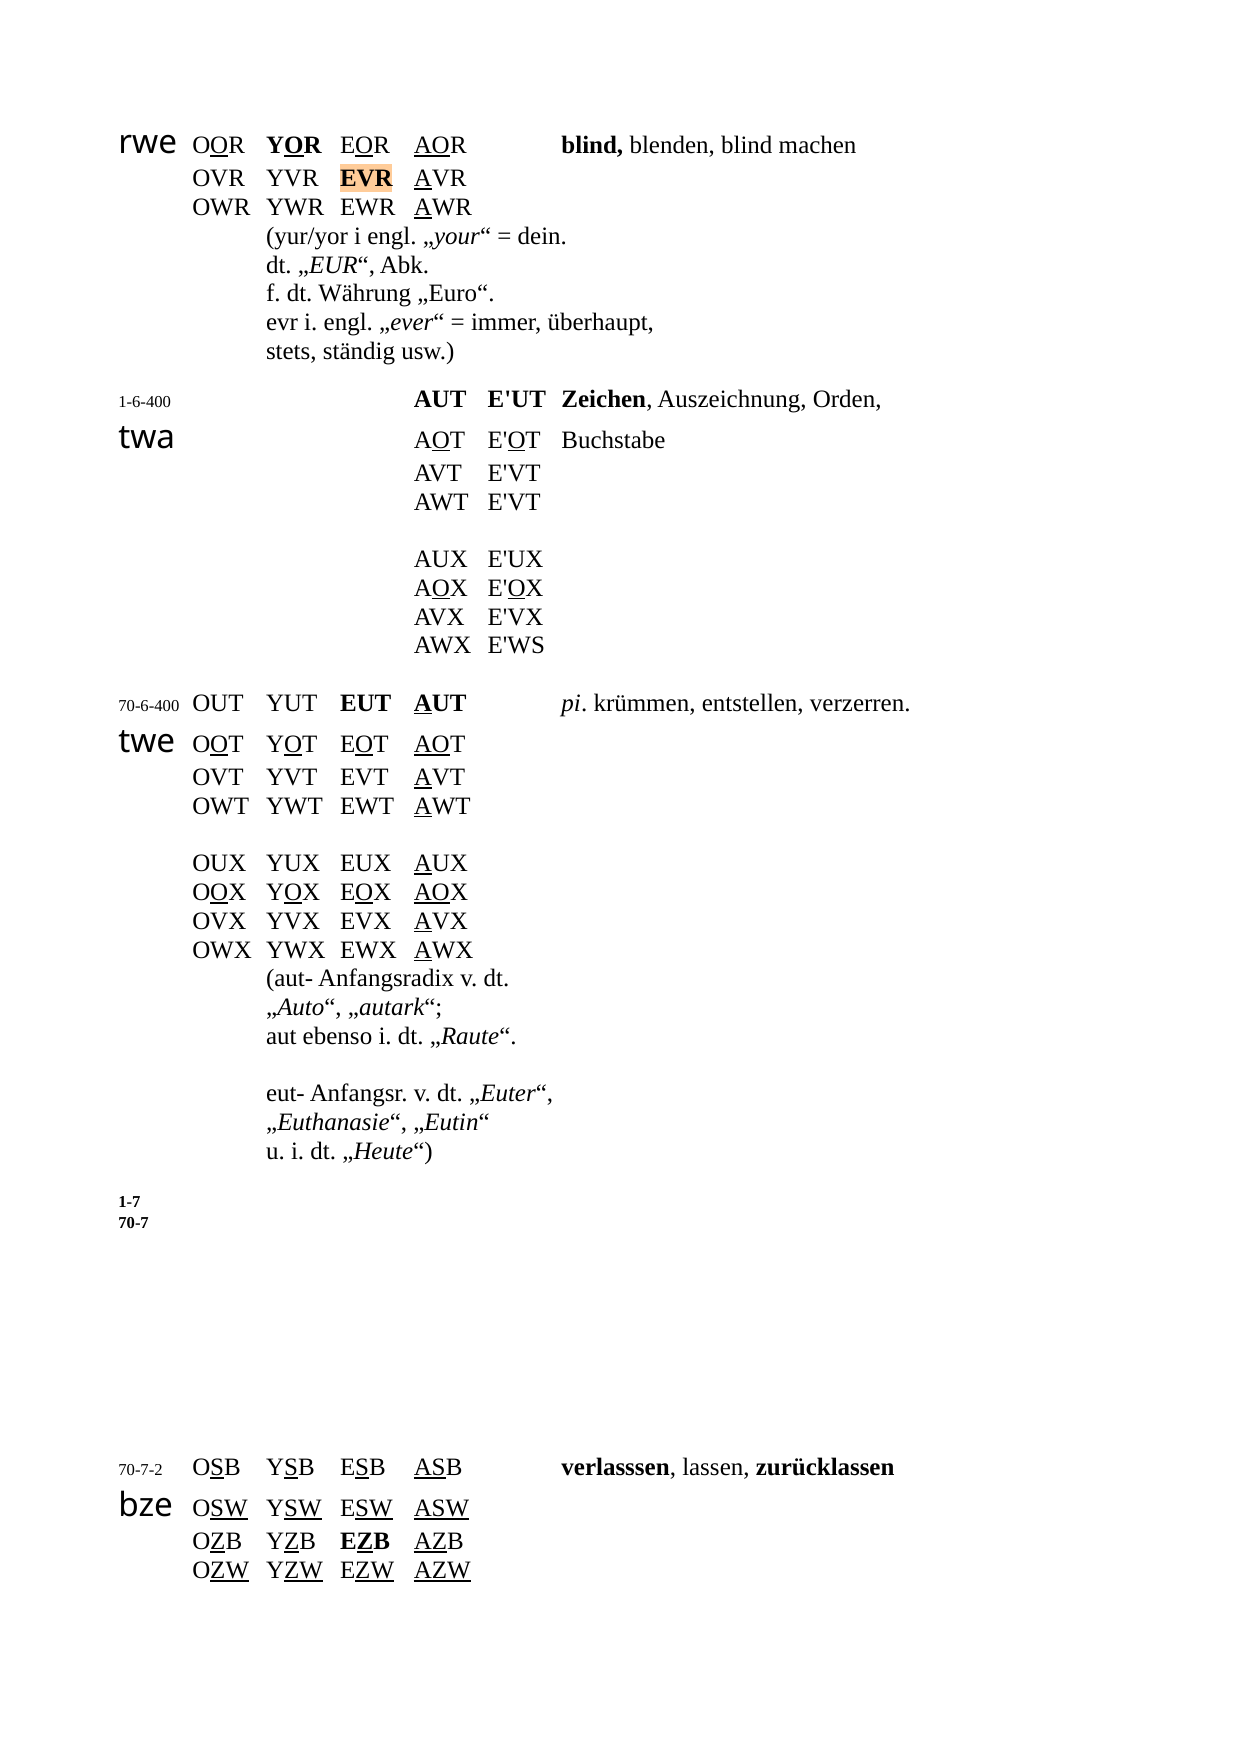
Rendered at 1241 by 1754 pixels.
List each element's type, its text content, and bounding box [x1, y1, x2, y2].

text OWT YWT EWT AWT [118, 791, 1122, 820]
text OWR YWR EWR AWR [118, 192, 1122, 221]
text AUX E'UX [118, 544, 1122, 573]
text AVT E'VT [118, 458, 1122, 487]
text „Euthanasie“, „Eutin“ [118, 1107, 1122, 1136]
text rwe OOR YOR EOR AOR blind, blenden, blind machen [118, 118, 1122, 163]
text stets, ständig usw.) [118, 336, 1122, 365]
text (yur/yor i engl. „your“ = dein. [118, 221, 1122, 250]
text OUX YUX EUX AUX [118, 848, 1122, 877]
text 70-7-2 OSB YSB ESB ASB verlasssen, lassen, zurücklassen [118, 1452, 1122, 1481]
text OWX YWX EWX AWX [118, 935, 1122, 963]
text aut ebenso i. dt. „Raute“. [118, 1021, 1122, 1050]
text OOX YOX EOX AOX [118, 877, 1122, 906]
text twe OOT YOT EOT AOT [118, 717, 1122, 762]
text „Auto“, „autark“; [118, 992, 1122, 1021]
text u. i. dt. „Heute“) [118, 1136, 1122, 1165]
text OVR YVR EVR AVR [118, 163, 1122, 192]
text 1-7 [118, 1184, 1122, 1213]
text OZW YZW EZW AZW [118, 1555, 1122, 1584]
text bze OSW YSW ESW ASW [118, 1481, 1122, 1526]
text (aut- Anfangsradix v. dt. [118, 963, 1122, 992]
text 1-6-400 AUT E'UT Zeichen, Auszeichnung, Orden, [118, 384, 1122, 413]
text OZB YZB EZB AZB [118, 1526, 1122, 1555]
text AWT E'VT [118, 487, 1122, 516]
text OVX YVX EVX AVX [118, 906, 1122, 935]
text dt. „EUR“, Abk. [118, 250, 1122, 278]
text f. dt. Währung „Euro“. [118, 278, 1122, 307]
text eut- Anfangsr. v. dt. „Euter“, [118, 1078, 1122, 1107]
text 70-7 [118, 1213, 1122, 1232]
text AOX E'OX [118, 573, 1122, 602]
text AWX E'WS [118, 631, 1122, 659]
text OVT YVT EVT AVT [118, 762, 1122, 791]
text 70-6-400 OUT YUT EUT AUT pi. krümmen, entstellen, verzerren. [118, 688, 1122, 717]
text AVX E'VX [118, 602, 1122, 631]
text twa AOT E'OT Buchstabe [118, 413, 1122, 458]
text evr i. engl. „ever“ = immer, überhaupt, [118, 307, 1122, 336]
